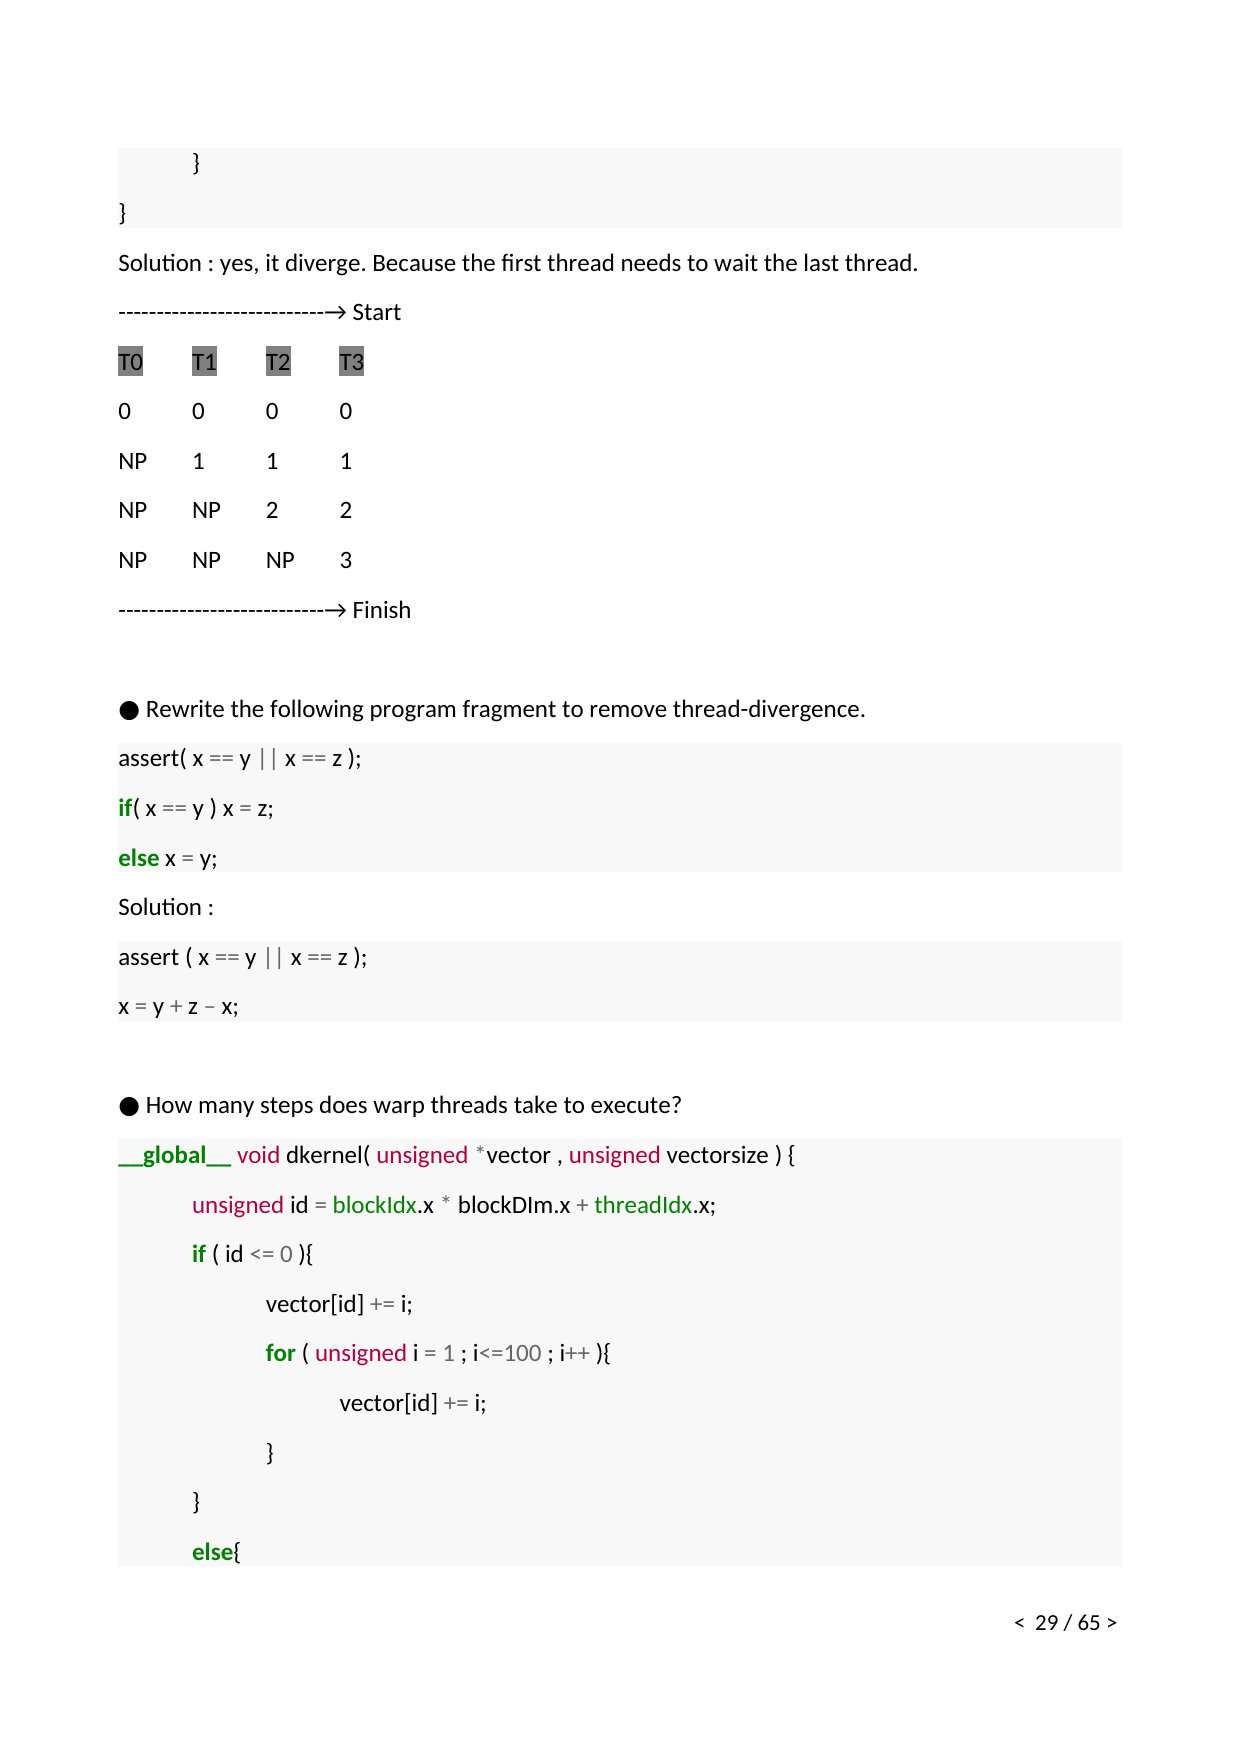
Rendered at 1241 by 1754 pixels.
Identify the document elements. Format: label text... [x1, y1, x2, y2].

text } [118, 197, 1122, 228]
text __global__ void dkernel( unsigned *vector , unsigned vectorsize ) { [118, 1139, 1122, 1170]
text unsigned id = blockIdx.x * blockDIm.x + threadIdx.x; [118, 1189, 1122, 1219]
text ● Rewrite the following program fragment to remove thread-divergence. [118, 693, 1122, 723]
text ---------------------------→ Start [118, 296, 1122, 327]
text if ( id <= 0 ){ [118, 1238, 1122, 1269]
text ---------------------------→ Finish [118, 594, 1122, 624]
text } [118, 148, 1122, 178]
text NP NP NP 3 [118, 544, 1122, 575]
text else{ [118, 1536, 1122, 1566]
text T0 T1 T2 T3 [118, 346, 1122, 376]
text vector[id] += i; [118, 1387, 1122, 1418]
text } [118, 1437, 1122, 1467]
text assert( x == y || x == z ); [118, 743, 1122, 773]
text NP NP 2 2 [118, 495, 1122, 525]
text vector[id] += i; [118, 1288, 1122, 1318]
text for ( unsigned i = 1 ; i<=100 ; i++ ){ [118, 1338, 1122, 1368]
text else x = y; [118, 842, 1122, 872]
text x = y + z – x; [118, 991, 1122, 1021]
text Solution : [118, 891, 1122, 922]
text Solution : yes, it diverge. Because the first thread needs to wait the last thread. [118, 247, 1122, 277]
text } [118, 1486, 1122, 1517]
text 0 0 0 0 [118, 396, 1122, 426]
text assert ( x == y || x == z ); [118, 941, 1122, 971]
text ● How many steps does warp threads take to execute? [118, 1090, 1122, 1120]
text if( x == y ) x = z; [118, 792, 1122, 823]
text NP 1 1 1 [118, 445, 1122, 476]
